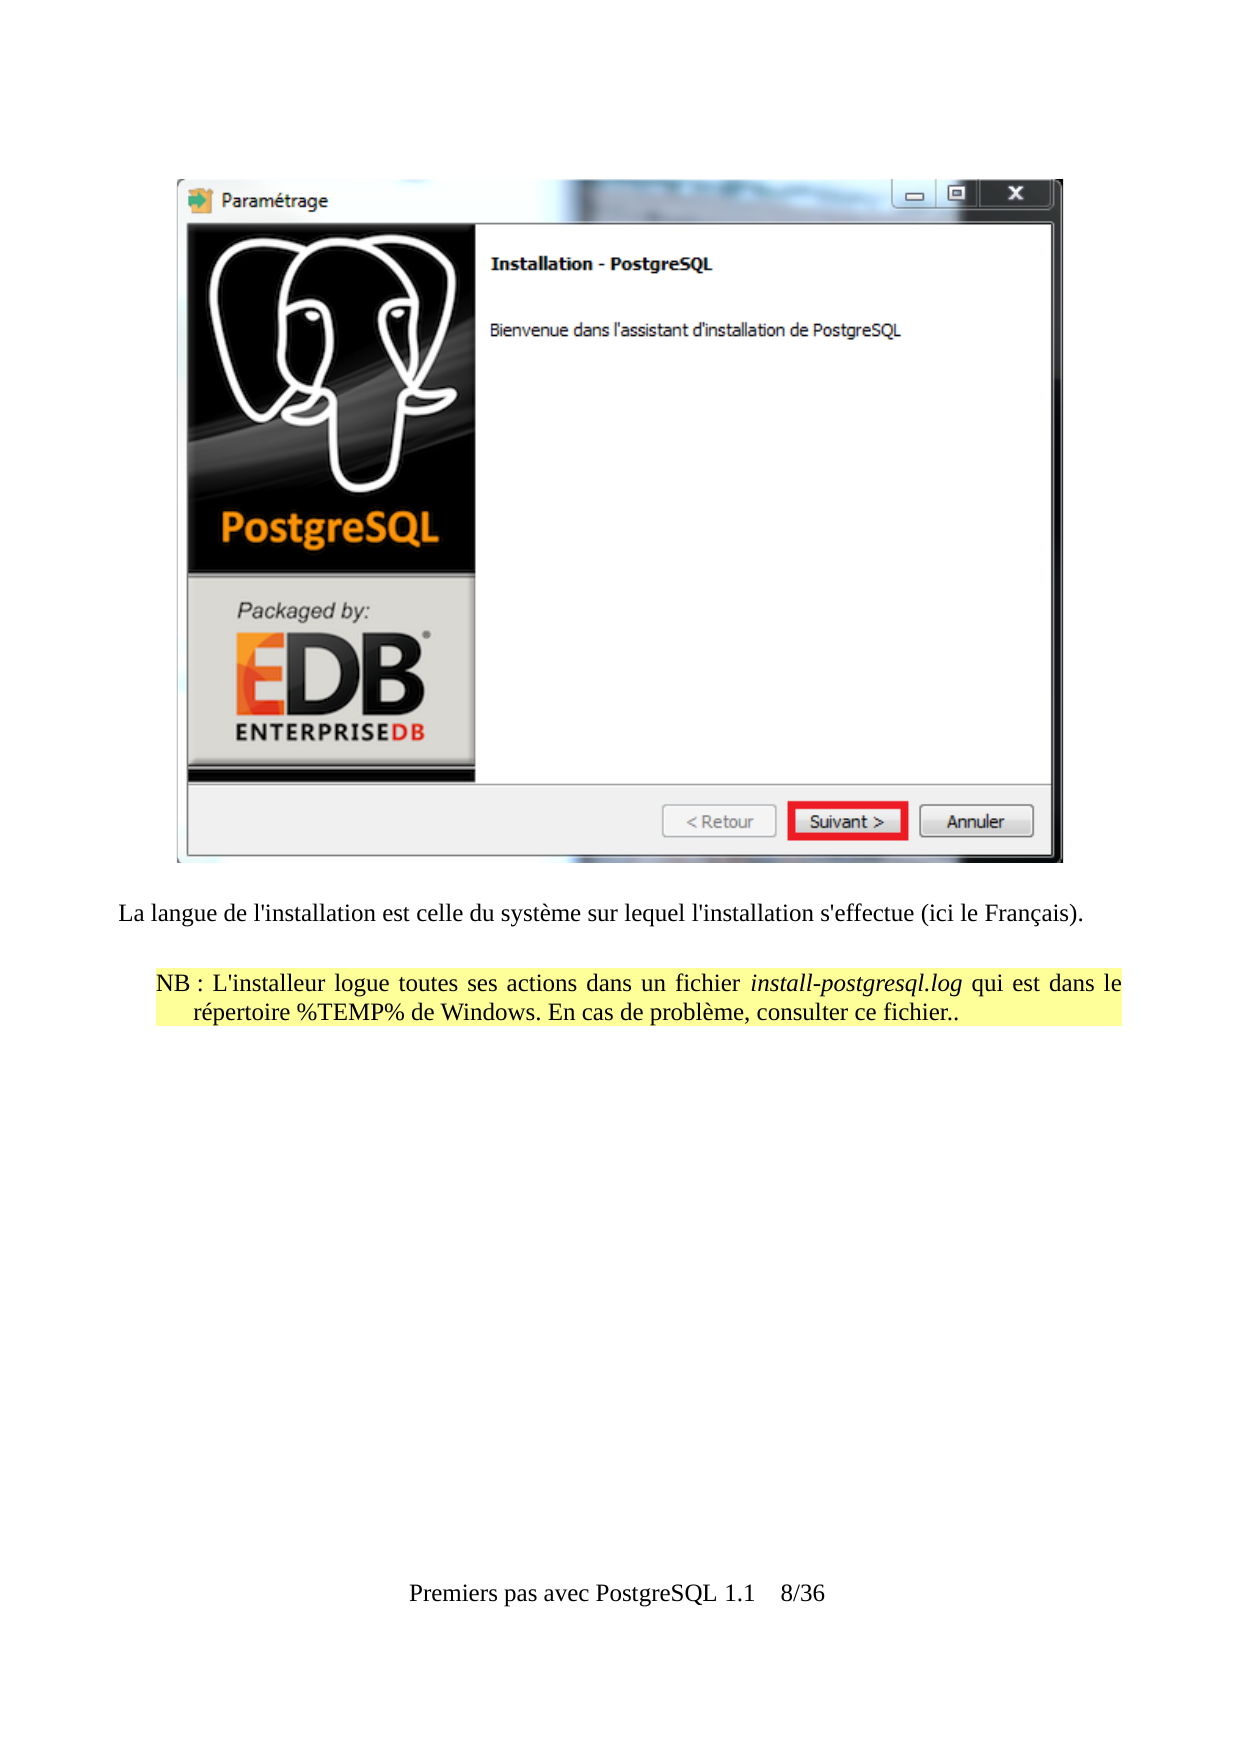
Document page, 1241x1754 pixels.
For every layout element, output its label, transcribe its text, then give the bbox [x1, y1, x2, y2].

list NB : L'installeur logue toutes ses actions dans un fichier install-postgresql.log qui est dans le répertoire %TEMP% de Windows. En cas de problème, consulter ce fichier.. [156, 968, 1122, 1026]
text La langue de l'installation est celle du système sur lequel l'installation s'effectue (ici le Français). [118, 898, 1122, 927]
